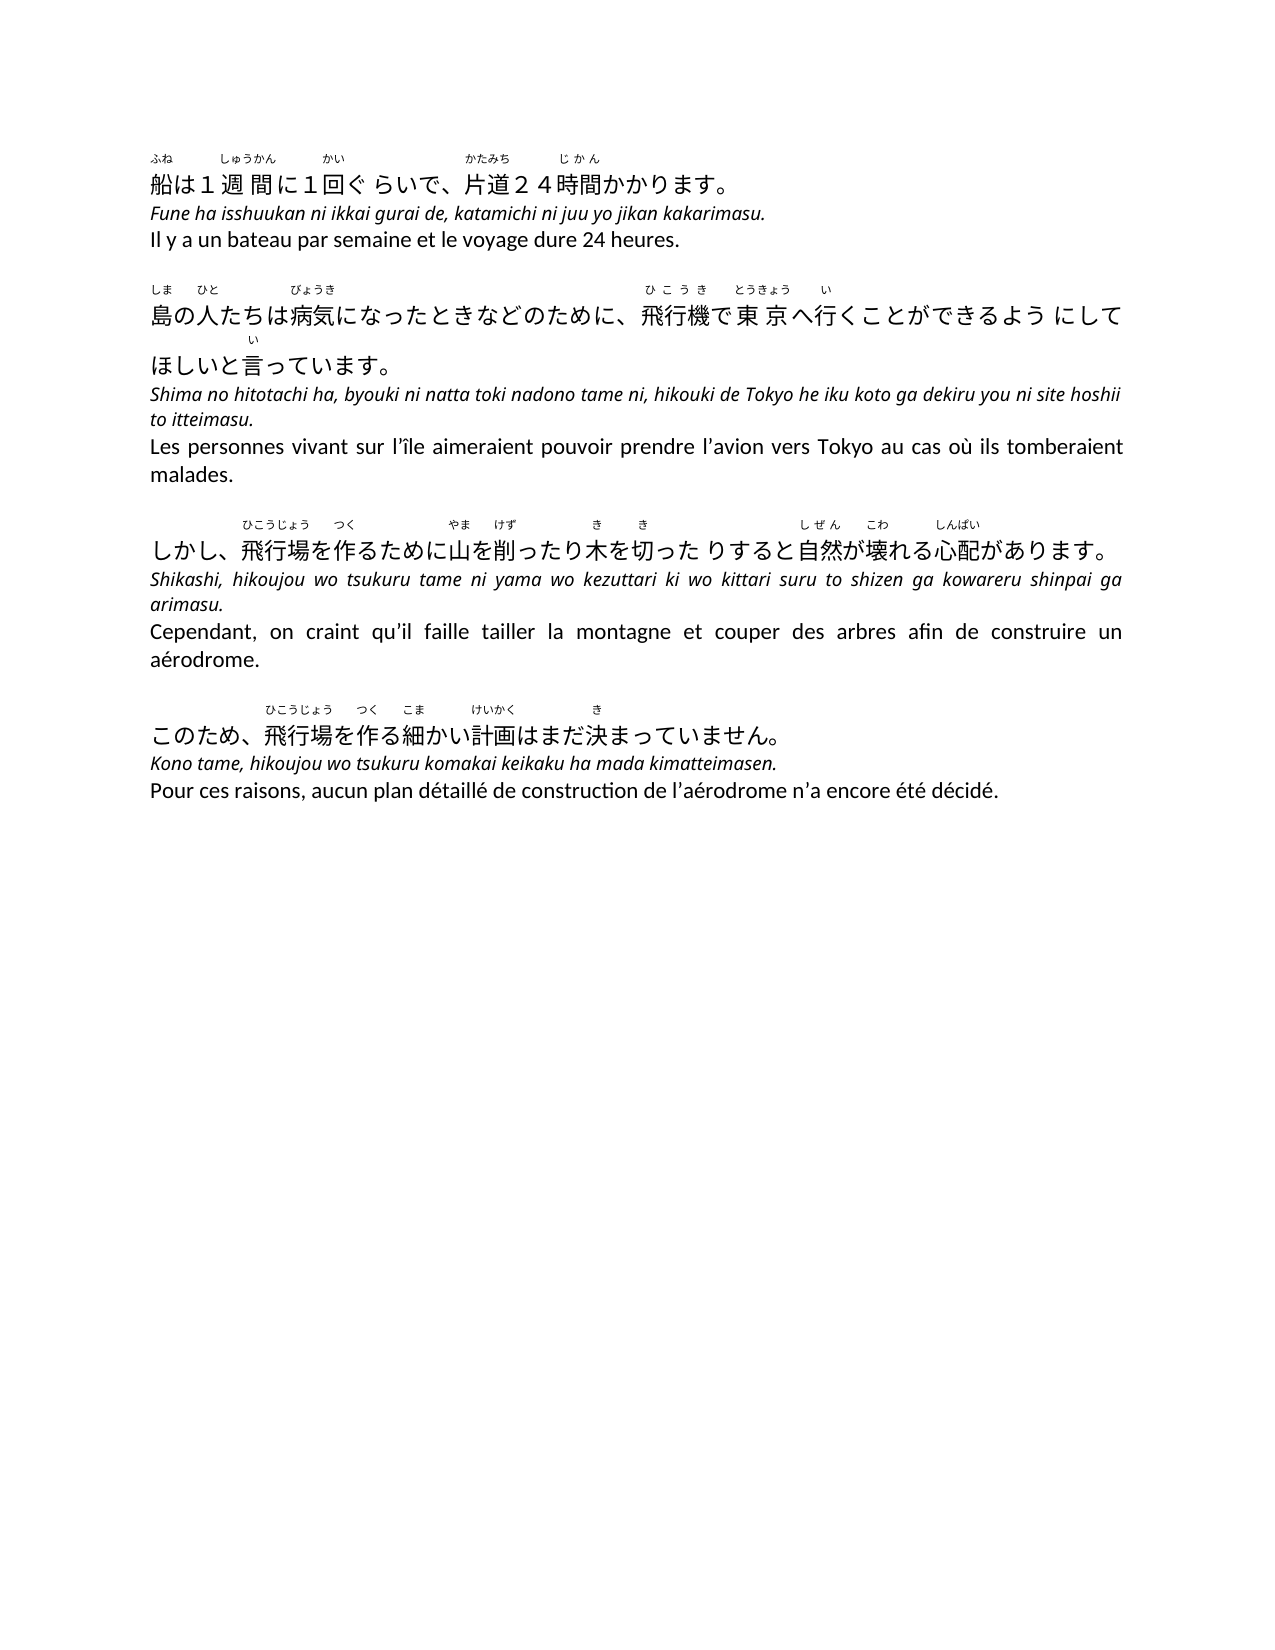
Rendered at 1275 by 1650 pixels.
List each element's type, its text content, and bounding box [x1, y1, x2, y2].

text しかし、飛行場ひこうじょうを作つくるために山やまを削けずったり木きを切きった りすると自然しぜんが壊こわれる心配しんぱいがあります。 [150, 516, 1125, 566]
text Il y a un bateau par semaine et le voyage dure 24 heures. [150, 225, 1125, 253]
text Fune ha isshuukan ni ikkai gurai de, katamichi ni juu yo jikan kakarimasu. [150, 200, 1125, 225]
text Pour ces raisons, aucun plan détaillé de construction de l’aérodrome n’a encore été décidé. [150, 776, 1125, 804]
text 島しまの人ひとたちは病気びょうきになったときなどのために、飛行機ひこうきで東京とうきょうへ行いくことができるよう にしてほしいと言いっています。 [150, 281, 1125, 381]
text このため、飛行場ひこうじょうを作つくる細こまかい計画けいかくはまだ決きまっていません。 [150, 701, 1125, 751]
text Shima no hitotachi ha, byouki ni natta toki nadono tame ni, hikouki de Tokyo he iku koto ga dekiru you ni site hoshii to itteimasu. [150, 381, 1125, 432]
text Les personnes vivant sur l’île aimeraient pouvoir prendre l’avion vers Tokyo au cas où ils tomberaient malades. [150, 432, 1125, 488]
text Shikashi, hikoujou wo tsukuru tame ni yama wo kezuttari ki wo kittari suru to shizen ga kowareru shinpai ga arimasu. [150, 566, 1125, 617]
text 船ふねは１週間しゅうかんに１回かいぐ らいで、片道かたみち２４時間じかんかかります。 [150, 150, 1125, 200]
text Kono tame, hikoujou wo tsukuru komakai keikaku ha mada kimatteimasen. [150, 751, 1125, 776]
text Cependant, on craint qu’il faille tailler la montagne et couper des arbres afin de construire un aérodrome. [150, 617, 1125, 673]
